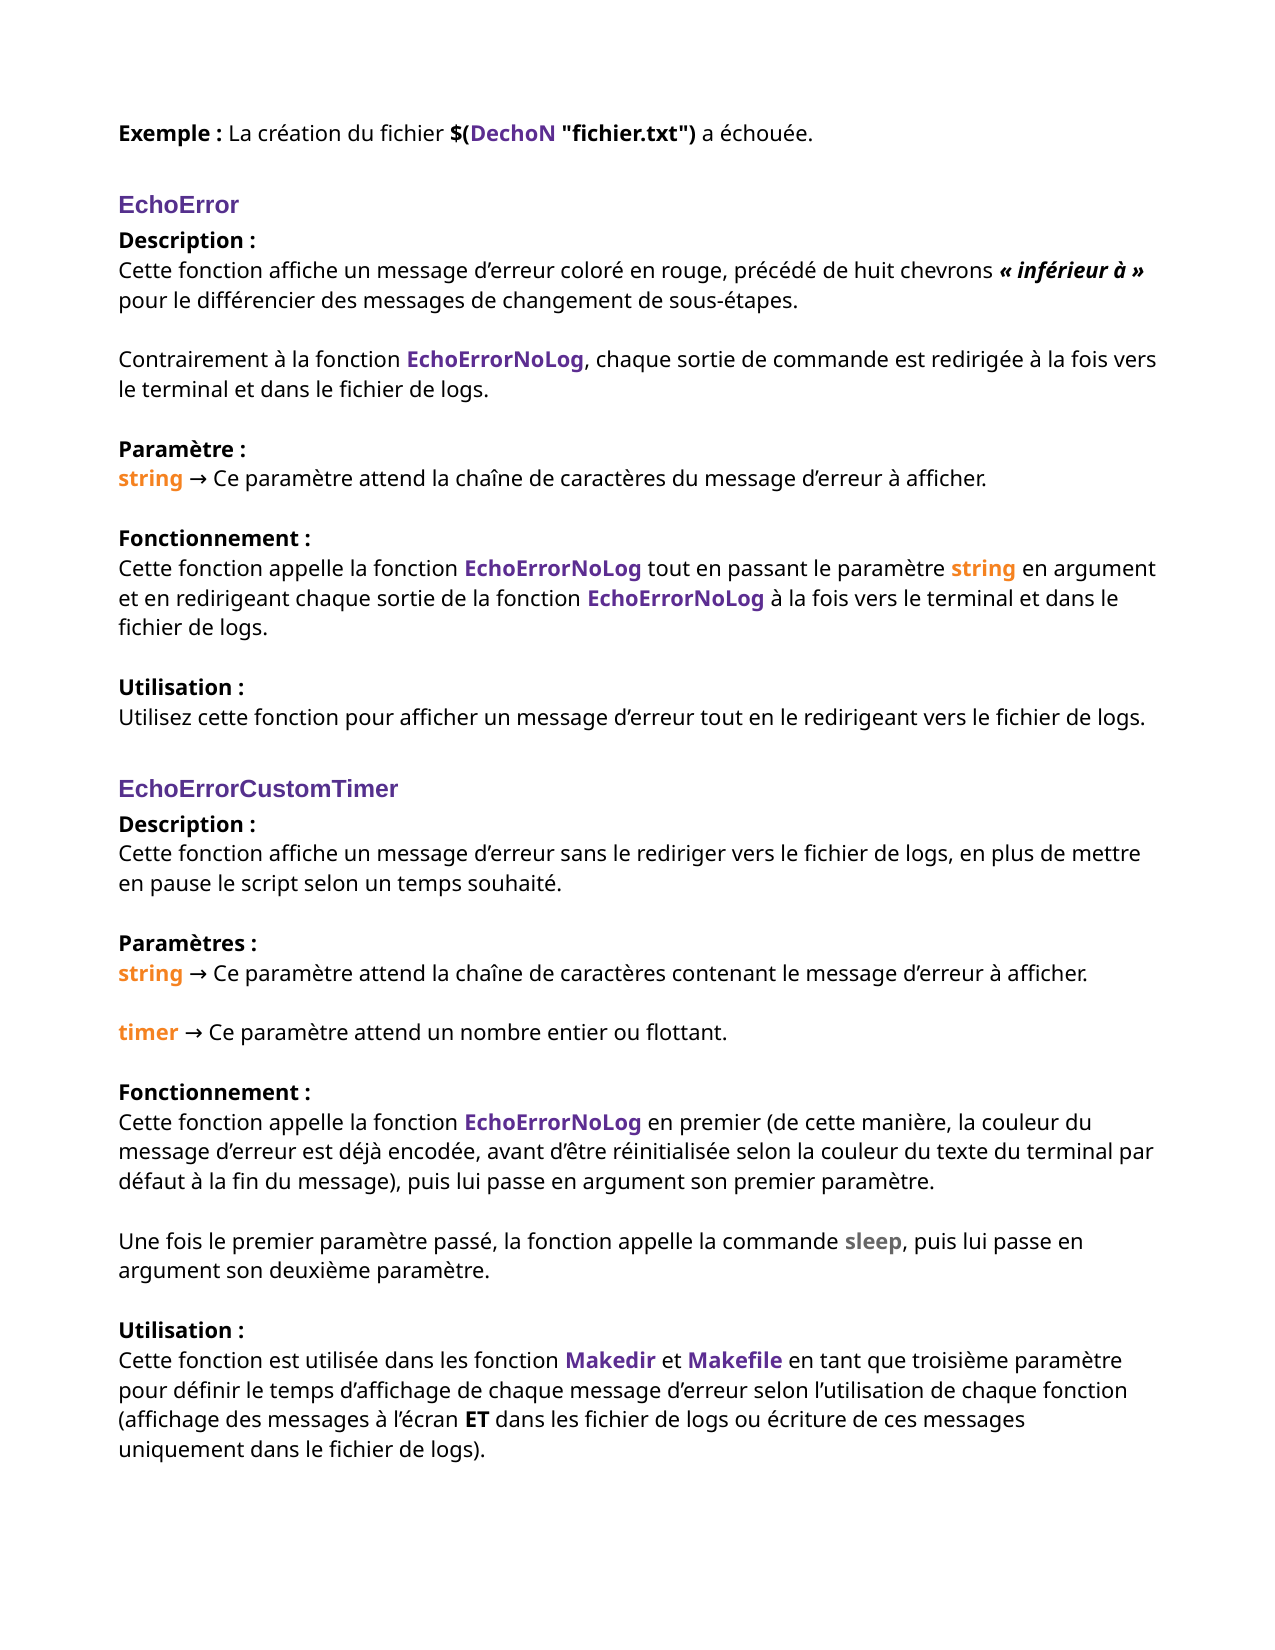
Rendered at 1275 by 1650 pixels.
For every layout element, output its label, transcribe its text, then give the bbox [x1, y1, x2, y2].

subtitle EchoError [118, 190, 1157, 219]
text Cette fonction affiche un message d’erreur sans le rediriger vers le fichier de logs, en plus de mettre en pause le script selon un temps souhaité. [118, 838, 1157, 898]
subtitle EchoErrorCustomTimer [118, 774, 1157, 802]
text Une fois le premier paramètre passé, la fonction appelle la commande sleep, puis lui passe en argument son deuxième paramètre. [118, 1226, 1157, 1285]
text Utilisation : [118, 1315, 1157, 1345]
text Cette fonction affiche un message d’erreur coloré en rouge, précédé de huit chevrons « inférieur à » pour le différencier des messages de changement de sous-étapes. [118, 255, 1157, 314]
text string → Ce paramètre attend la chaîne de caractères du message d’erreur à afficher. [118, 463, 1157, 493]
text Exemple : La création du fichier $(DechoN "fichier.txt") a échouée. [118, 118, 1157, 148]
text Description : [118, 225, 1157, 255]
text Contrairement à la fonction EchoErrorNoLog, chaque sortie de commande est redirigée à la fois vers le terminal et dans le fichier de logs. [118, 344, 1157, 404]
text Cette fonction appelle la fonction EchoErrorNoLog tout en passant le paramètre string en argument et en redirigeant chaque sortie de la fonction EchoErrorNoLog à la fois vers le terminal et dans le fichier de logs. [118, 553, 1157, 642]
text string → Ce paramètre attend la chaîne de caractères contenant le message d’erreur à afficher. [118, 957, 1157, 987]
text Paramètres : [118, 928, 1157, 957]
text Cette fonction appelle la fonction EchoErrorNoLog en premier (de cette manière, la couleur du message d’erreur est déjà encodée, avant d’être réinitialisée selon la couleur du texte du terminal par défaut à la fin du message), puis lui passe en argument son premier paramètre. [118, 1106, 1157, 1196]
text Description : [118, 808, 1157, 838]
text Fonctionnement : [118, 1077, 1157, 1106]
text Utilisation : [118, 672, 1157, 702]
text Paramètre : [118, 433, 1157, 463]
text Fonctionnement : [118, 523, 1157, 553]
text Utilisez cette fonction pour afficher un message d’erreur tout en le redirigeant vers le fichier de logs. [118, 702, 1157, 731]
text Cette fonction est utilisée dans les fonction Makedir et Makefile en tant que troisième paramètre pour définir le temps d’affichage de chaque message d’erreur selon l’utilisation de chaque fonction (affichage des messages à l’écran ET dans les fichier de logs ou écriture de ces messages uniquement dans le fichier de logs). [118, 1345, 1157, 1464]
text timer → Ce paramètre attend un nombre entier ou flottant. [118, 1017, 1157, 1047]
